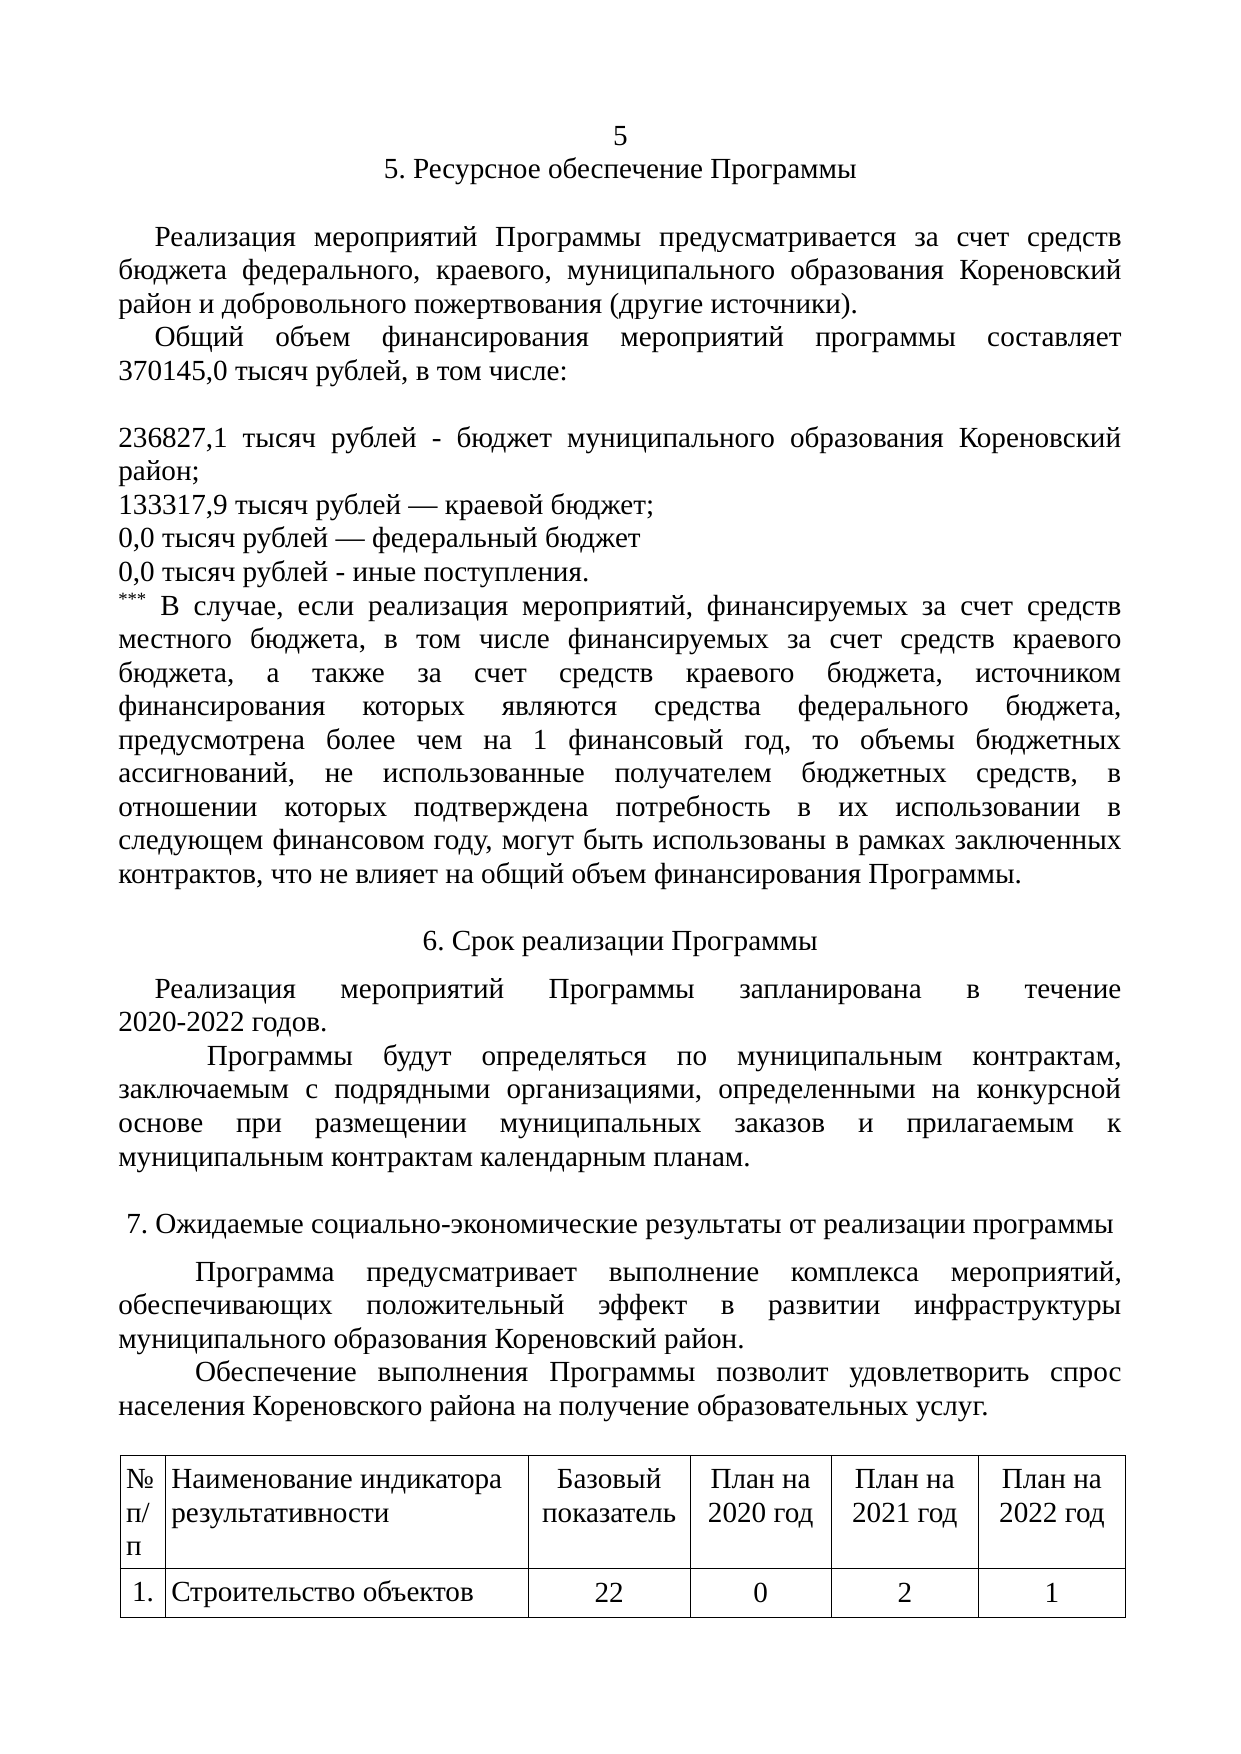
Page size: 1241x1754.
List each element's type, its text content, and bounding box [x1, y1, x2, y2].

table_header Наименование индикатора результативности [166, 1456, 528, 1568]
table_cell 1 [979, 1569, 1125, 1616]
table_cell 1. [121, 1569, 165, 1616]
table_header План на 2021 год [832, 1456, 978, 1568]
table_header № п/п [121, 1456, 165, 1568]
text 236827,1 тысяч рублей - бюджет муниципального образования Кореновский район; [118, 420, 1122, 487]
text 7. Ожидаемые социально-экономические результаты от реализации программы [118, 1206, 1122, 1239]
text 6. Срок реализации Программы [118, 923, 1122, 957]
text Общий объем финансирования мероприятий программы составляет 370145,0 тысяч рублей, в том числе: [118, 319, 1122, 386]
text Программа предусматривает выполнение комплекса мероприятий, обеспечивающих положительный эффект в развитии инфраструктуры муниципального образования Кореновский район. [118, 1254, 1122, 1354]
text Программы будут определяться по муниципальным контрактам, заключаемым с подрядными организациями, определенными на конкурсной основе при размещении муниципальных заказов и прилагаемым к муниципальным контрактам календарным планам. [118, 1038, 1122, 1172]
table_header План на 2022 год [979, 1456, 1125, 1568]
text Реализация мероприятий Программы предусматривается за счет средств бюджета федерального, краевого, муниципального образования Кореновский район и добровольного пожертвования (другие источники). [118, 219, 1122, 319]
text Реализация мероприятий Программы запланирована в течение 2020-2022 годов. [118, 971, 1122, 1038]
text 0,0 тысяч рублей - иные поступления. [118, 554, 1122, 588]
table_cell 22 [529, 1569, 690, 1616]
text 5 [118, 118, 1122, 152]
text Обеспечение выполнения Программы позволит удовлетворить спрос населения Кореновского района на получение образовательных услуг. [118, 1354, 1122, 1421]
table_header План на 2020 год [691, 1456, 831, 1568]
text 133317,9 тысяч рублей — краевой бюджет; [118, 487, 1122, 521]
table_cell Строительство объектов [166, 1569, 528, 1616]
table_header Базовый показатель [529, 1456, 690, 1568]
text *** В случае, если реализация мероприятий, финансируемых за счет средств местного бюджета, в том числе финансируемых за счет средств краевого бюджета, а также за счет средств краевого бюджета, источником финансирования которых являются средства федерального бюджета, предусмотрена более чем на 1 финансовый год, то объемы бюджетных ассигнований, не использованные получателем бюджетных средств, в отношении которых подтверждена потребность в их использовании в следующем финансовом году, могут быть использованы в рамках заключенных контрактов, что не влияет на общий объем финансирования Программы. [118, 588, 1122, 889]
text 5. Ресурсное обеспечение Программы [118, 152, 1122, 185]
table_cell 0 [691, 1569, 831, 1616]
text 0,0 тысяч рублей — федеральный бюджет [118, 521, 1122, 554]
table_cell 2 [832, 1569, 978, 1616]
